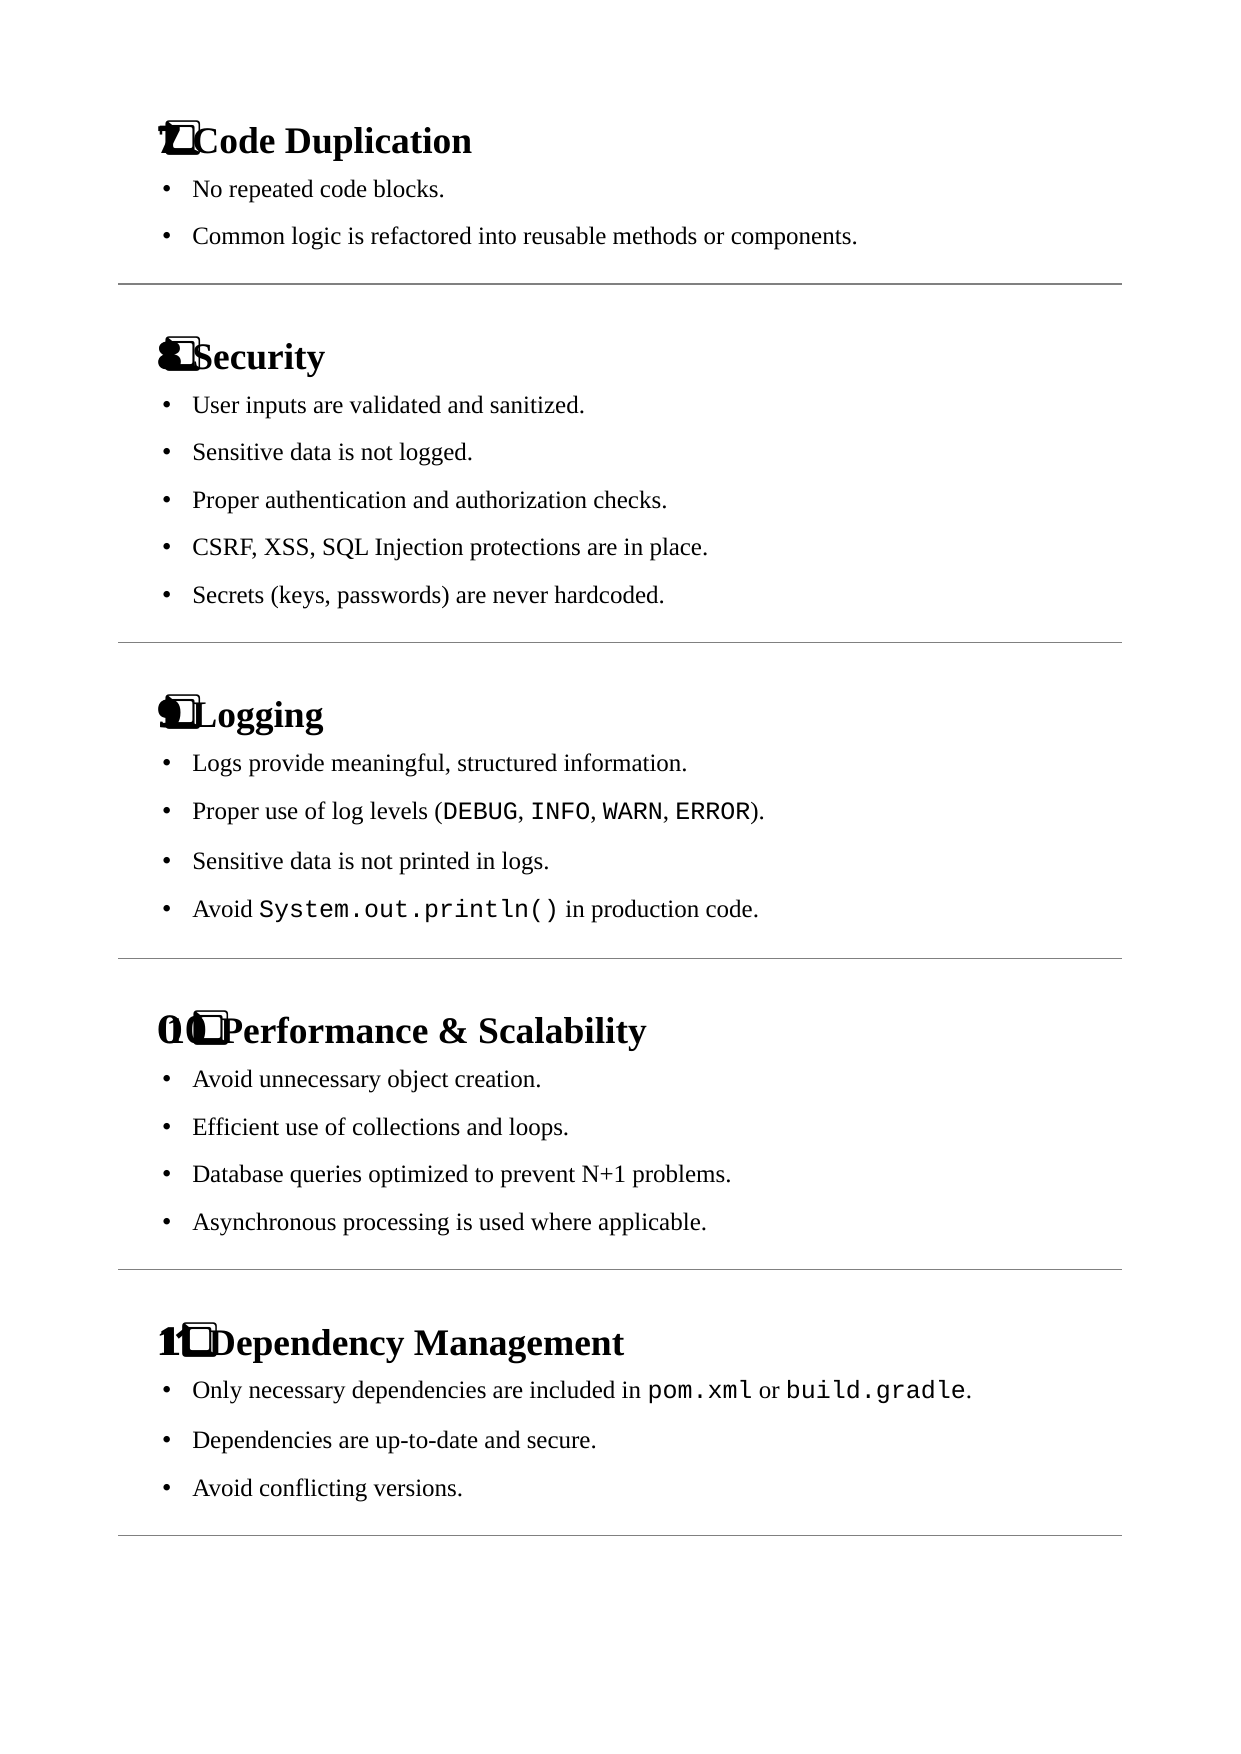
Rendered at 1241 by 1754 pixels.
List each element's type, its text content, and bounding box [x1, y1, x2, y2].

list Secrets (keys, passwords) are never hardcoded. [162, 580, 1122, 609]
list User inputs are validated and sanitized. [162, 390, 1122, 418]
list Sensitive data is not printed in logs. [162, 846, 1122, 875]
list Common logic is refactored into reusable methods or components. [162, 221, 1122, 250]
list Database queries optimized to prevent N+1 problems. [162, 1159, 1122, 1188]
list Proper use of log levels (DEBUG, INFO, WARN, ERROR). [162, 796, 1122, 827]
list Dependencies are up-to-date and secure. [162, 1426, 1122, 1454]
subtitle 💡 8️⃣ Security [118, 334, 1122, 377]
subtitle 💡 11️⃣ Dependency Management [118, 1320, 1122, 1363]
list CSRF, XSS, SQL Injection protections are in place. [162, 532, 1122, 561]
list Avoid unnecessary object creation. [162, 1064, 1122, 1093]
list Efficient use of collections and loops. [162, 1112, 1122, 1141]
list Avoid conflicting versions. [162, 1473, 1122, 1502]
subtitle 💡 9️⃣ Logging [118, 693, 1122, 736]
list Only necessary dependencies are included in pom.xml or build.gradle. [162, 1376, 1122, 1406]
list No repeated code blocks. [162, 174, 1122, 202]
list Avoid System.out.println() in production code. [162, 894, 1122, 924]
list Logs provide meaningful, structured information. [162, 748, 1122, 777]
list Sensitive data is not logged. [162, 437, 1122, 466]
list Asynchronous processing is used where applicable. [162, 1207, 1122, 1236]
subtitle 💡 7️⃣ Code Duplication [118, 118, 1122, 161]
list Proper authentication and authorization checks. [162, 485, 1122, 514]
subtitle 💡 🔄 10️⃣ Performance & Scalability [118, 1009, 1122, 1052]
